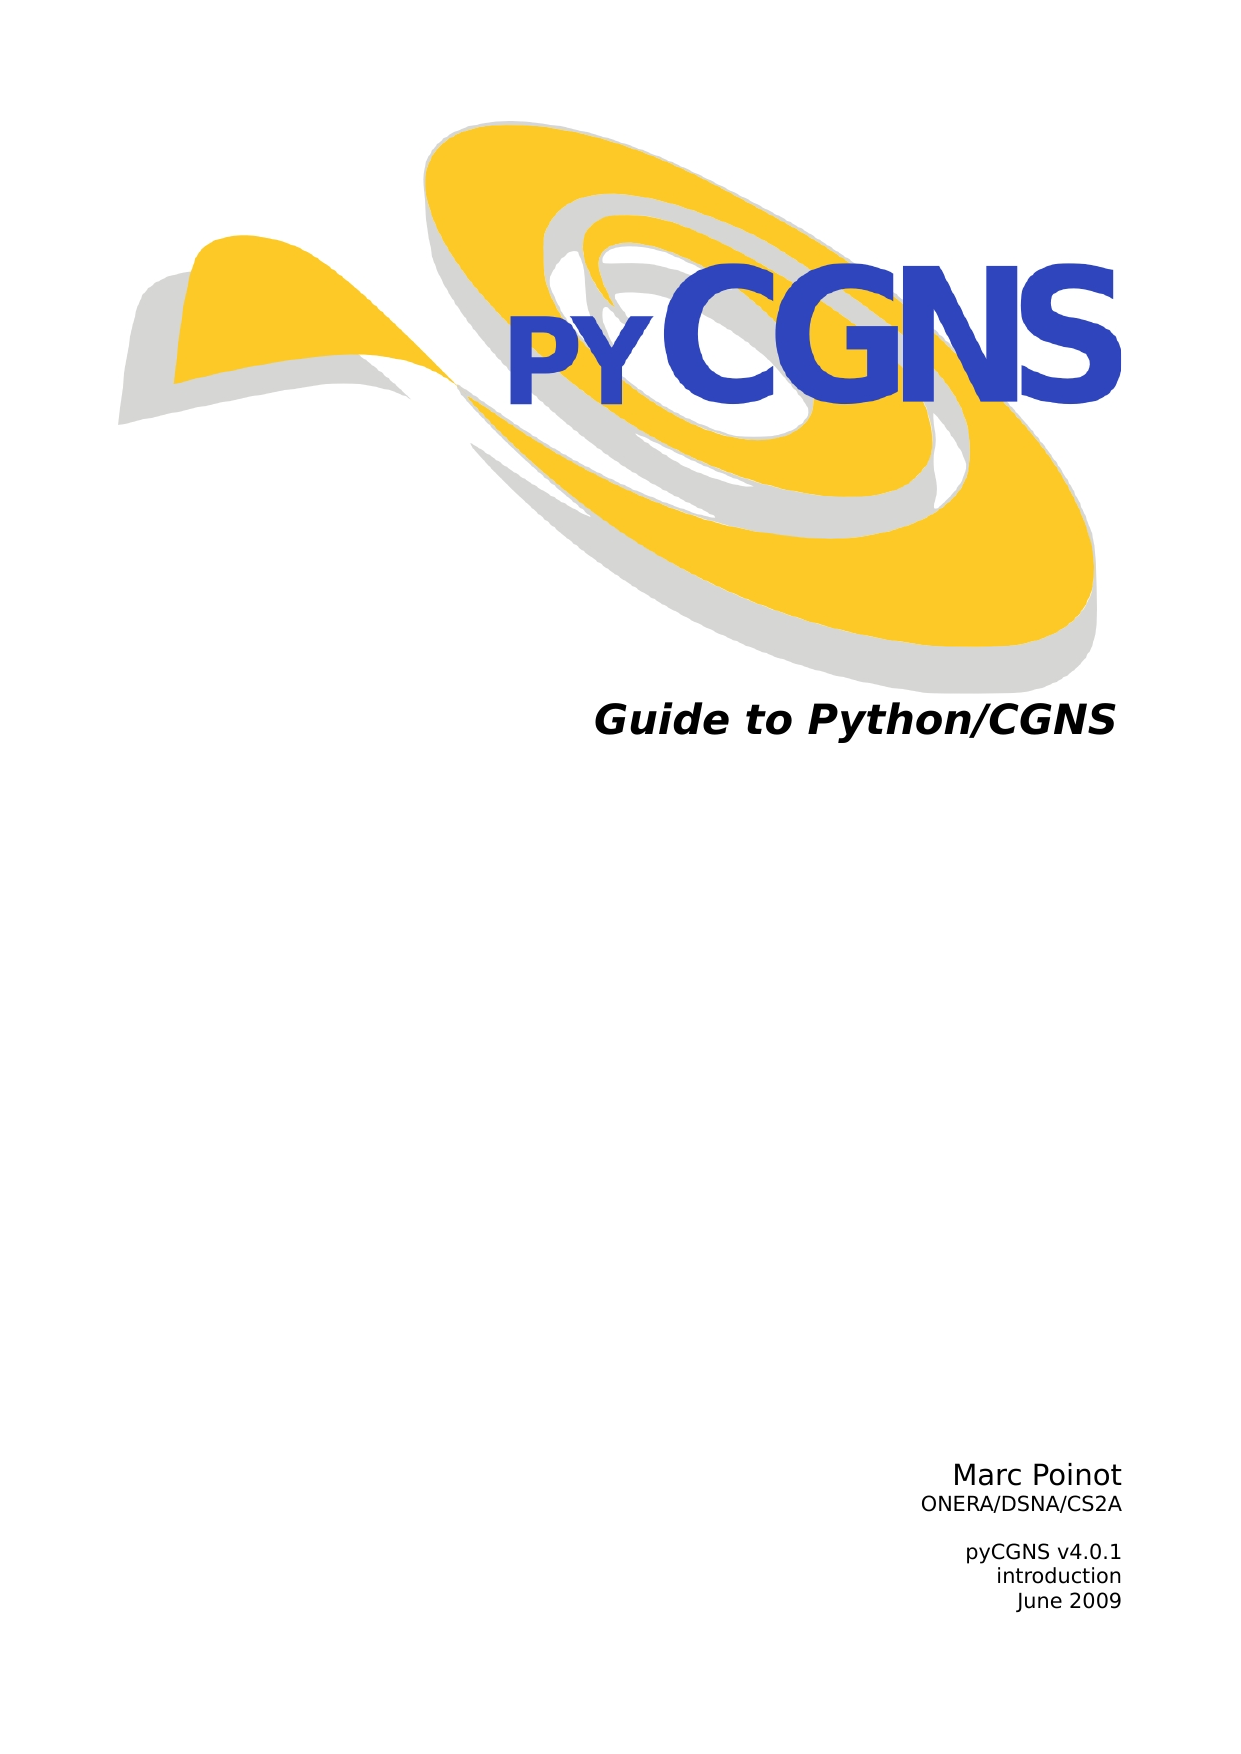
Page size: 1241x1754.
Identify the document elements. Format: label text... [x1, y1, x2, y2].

text Guide to Python/CGNS [118, 694, 1122, 745]
text ONERA/DSNA/CS2A [118, 1492, 1122, 1516]
picture [118, 121, 1122, 694]
text introduction [118, 1564, 1122, 1589]
text Marc Poinot [118, 1458, 1122, 1492]
text June 2009 [118, 1589, 1122, 1613]
text pyCGNS v4.0.1 [118, 1540, 1122, 1564]
